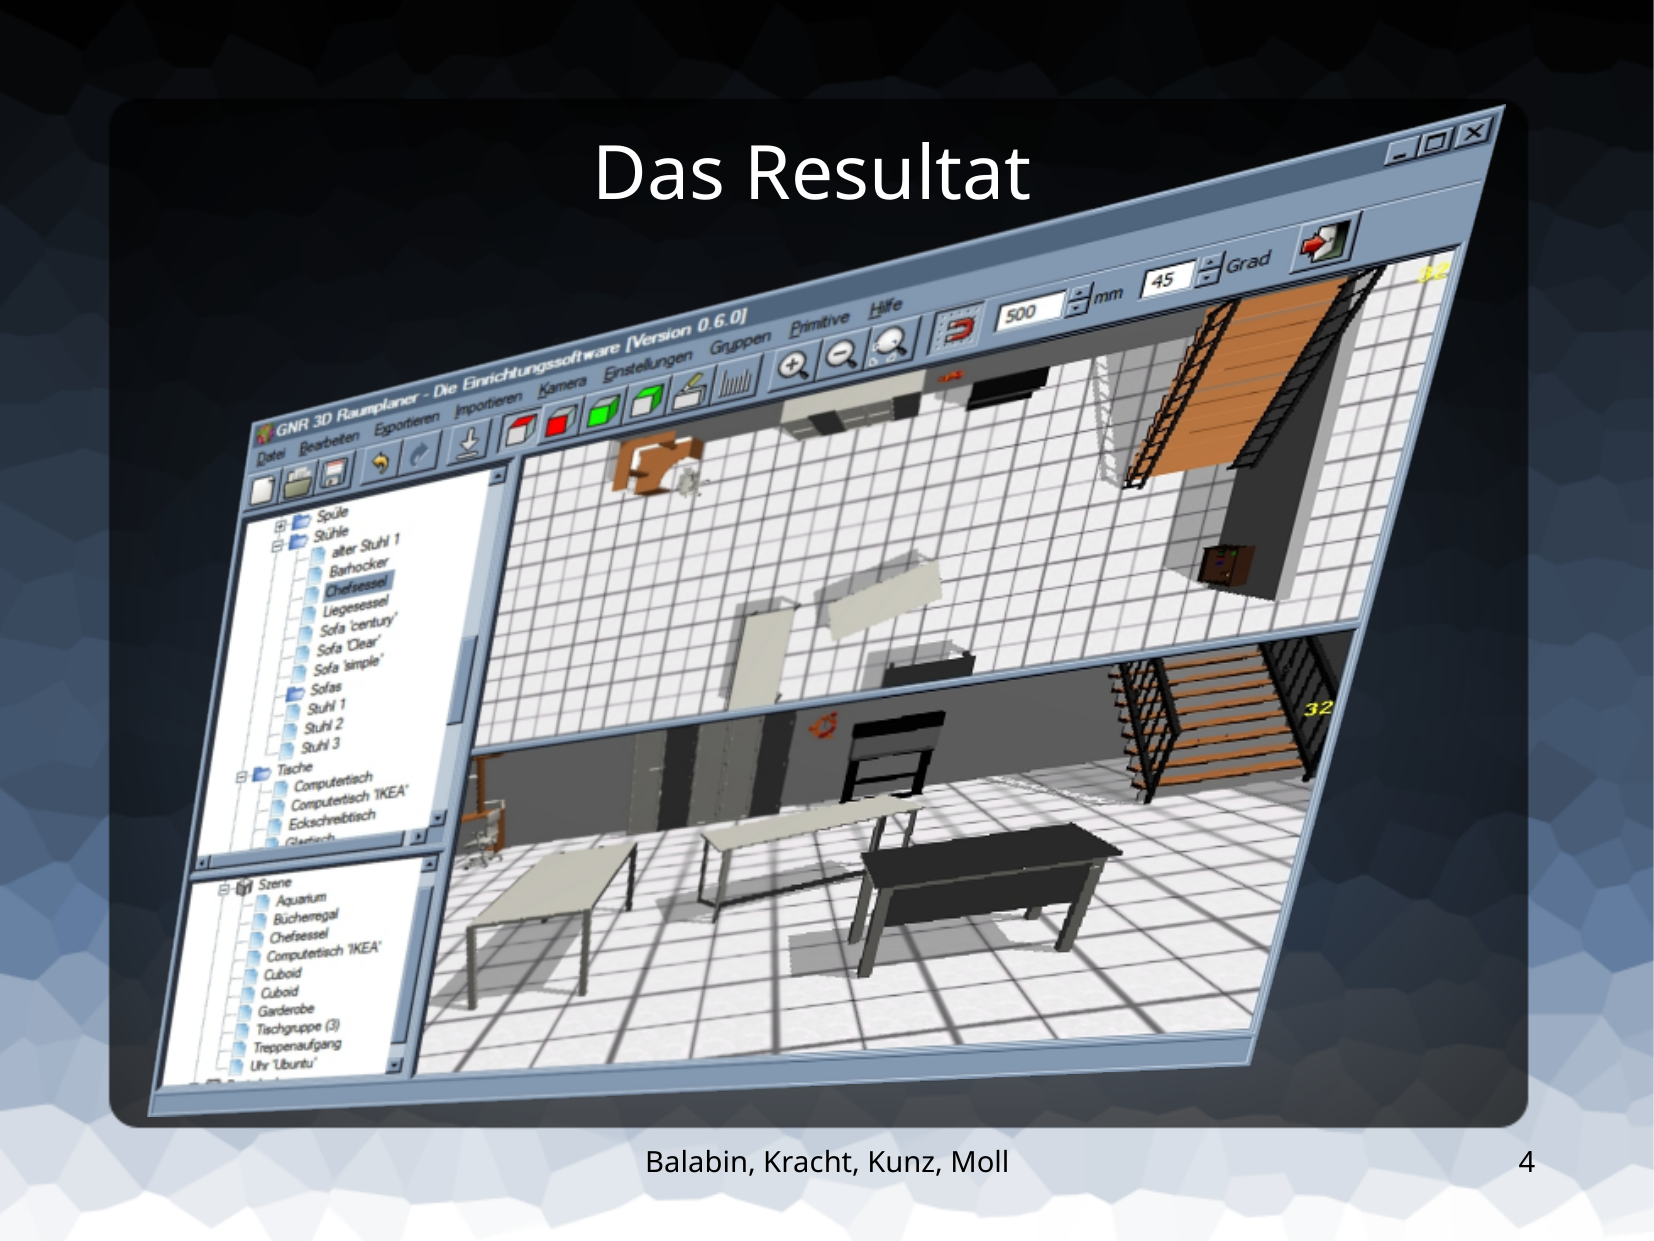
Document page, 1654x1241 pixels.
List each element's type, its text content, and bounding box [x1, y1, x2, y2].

picture [0, 0, 1654, 1241]
title Das Resultat [118, 67, 1506, 275]
